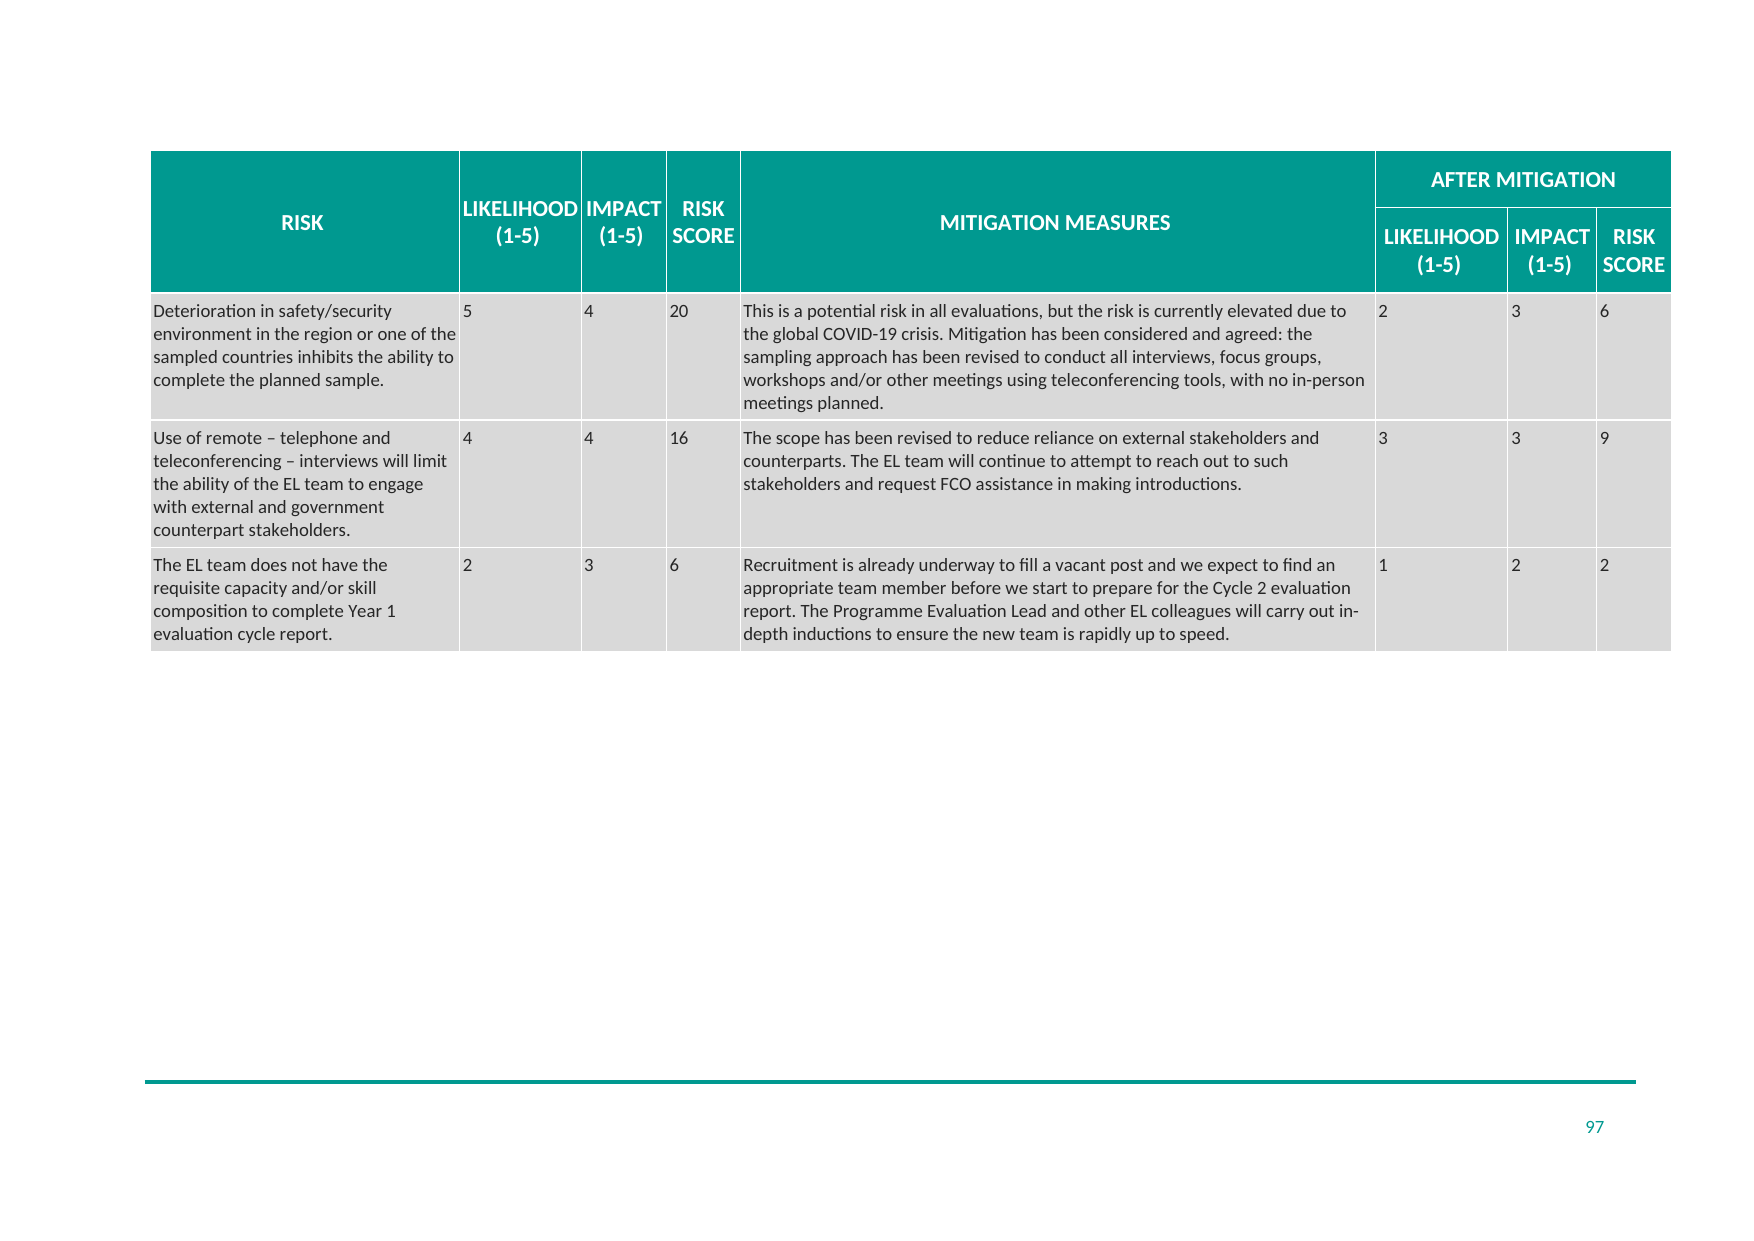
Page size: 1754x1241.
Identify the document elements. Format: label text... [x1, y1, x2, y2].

table_cell LIKELIHOOD (1-5) [1376, 208, 1507, 292]
table_cell RISK SCORE [1597, 208, 1671, 292]
table_header RISK SCORE [667, 151, 740, 292]
table_cell 4 [582, 294, 666, 419]
table_header RISK [151, 151, 459, 292]
table_cell 6 [667, 548, 740, 651]
table_cell 4 [460, 421, 581, 547]
table_cell This is a potential risk in all evaluations, but the risk is currently elevated due to the global COVID-19 crisis. Mitigation has been considered and agreed: the sampling approach has been revised to conduct all interviews, focus groups, workshops and/or other meetings using teleconferencing tools, with no in-person meetings planned. [741, 294, 1375, 419]
table_cell 3 [1508, 294, 1596, 419]
table_header AFTER MITIGATION [1376, 151, 1671, 207]
table_cell 2 [1508, 548, 1596, 651]
table_header LIKELIHOOD (1-5) [460, 151, 581, 292]
table_cell The EL team does not have the requisite capacity and/or skill composition to complete Year 1 evaluation cycle report. [151, 548, 459, 651]
table_cell 1 [1376, 548, 1507, 651]
table_cell 6 [1597, 294, 1671, 419]
table_cell 2 [1597, 548, 1671, 651]
table_cell 5 [460, 294, 581, 419]
table_cell 3 [1376, 421, 1507, 547]
table_cell 2 [460, 548, 581, 651]
table_cell IMPACT (1-5) [1508, 208, 1596, 292]
table_cell 9 [1597, 421, 1671, 547]
table_cell Deterioration in safety/security environment in the region or one of the sampled countries inhibits the ability to complete the planned sample. [151, 294, 459, 419]
table_header MITIGATION MEASURES [741, 151, 1375, 292]
table_cell 16 [667, 421, 740, 547]
table_cell Recruitment is already underway to fill a vacant post and we expect to find an appropriate team member before we start to prepare for the Cycle 2 evaluation report. The Programme Evaluation Lead and other EL colleagues will carry out in-depth inductions to ensure the new team is rapidly up to speed. [741, 548, 1375, 651]
table_cell 4 [582, 421, 666, 547]
table_cell 3 [1508, 421, 1596, 547]
table_cell 20 [667, 294, 740, 419]
table_cell 2 [1376, 294, 1507, 419]
table_cell The scope has been revised to reduce reliance on external stakeholders and counterparts. The EL team will continue to attempt to reach out to such stakeholders and request FCO assistance in making introductions. [741, 421, 1375, 547]
table_cell Use of remote – telephone and teleconferencing – interviews will limit the ability of the EL team to engage with external and government counterpart stakeholders. [151, 421, 459, 547]
table_cell 3 [582, 548, 666, 651]
table_header IMPACT (1-5) [582, 151, 666, 292]
